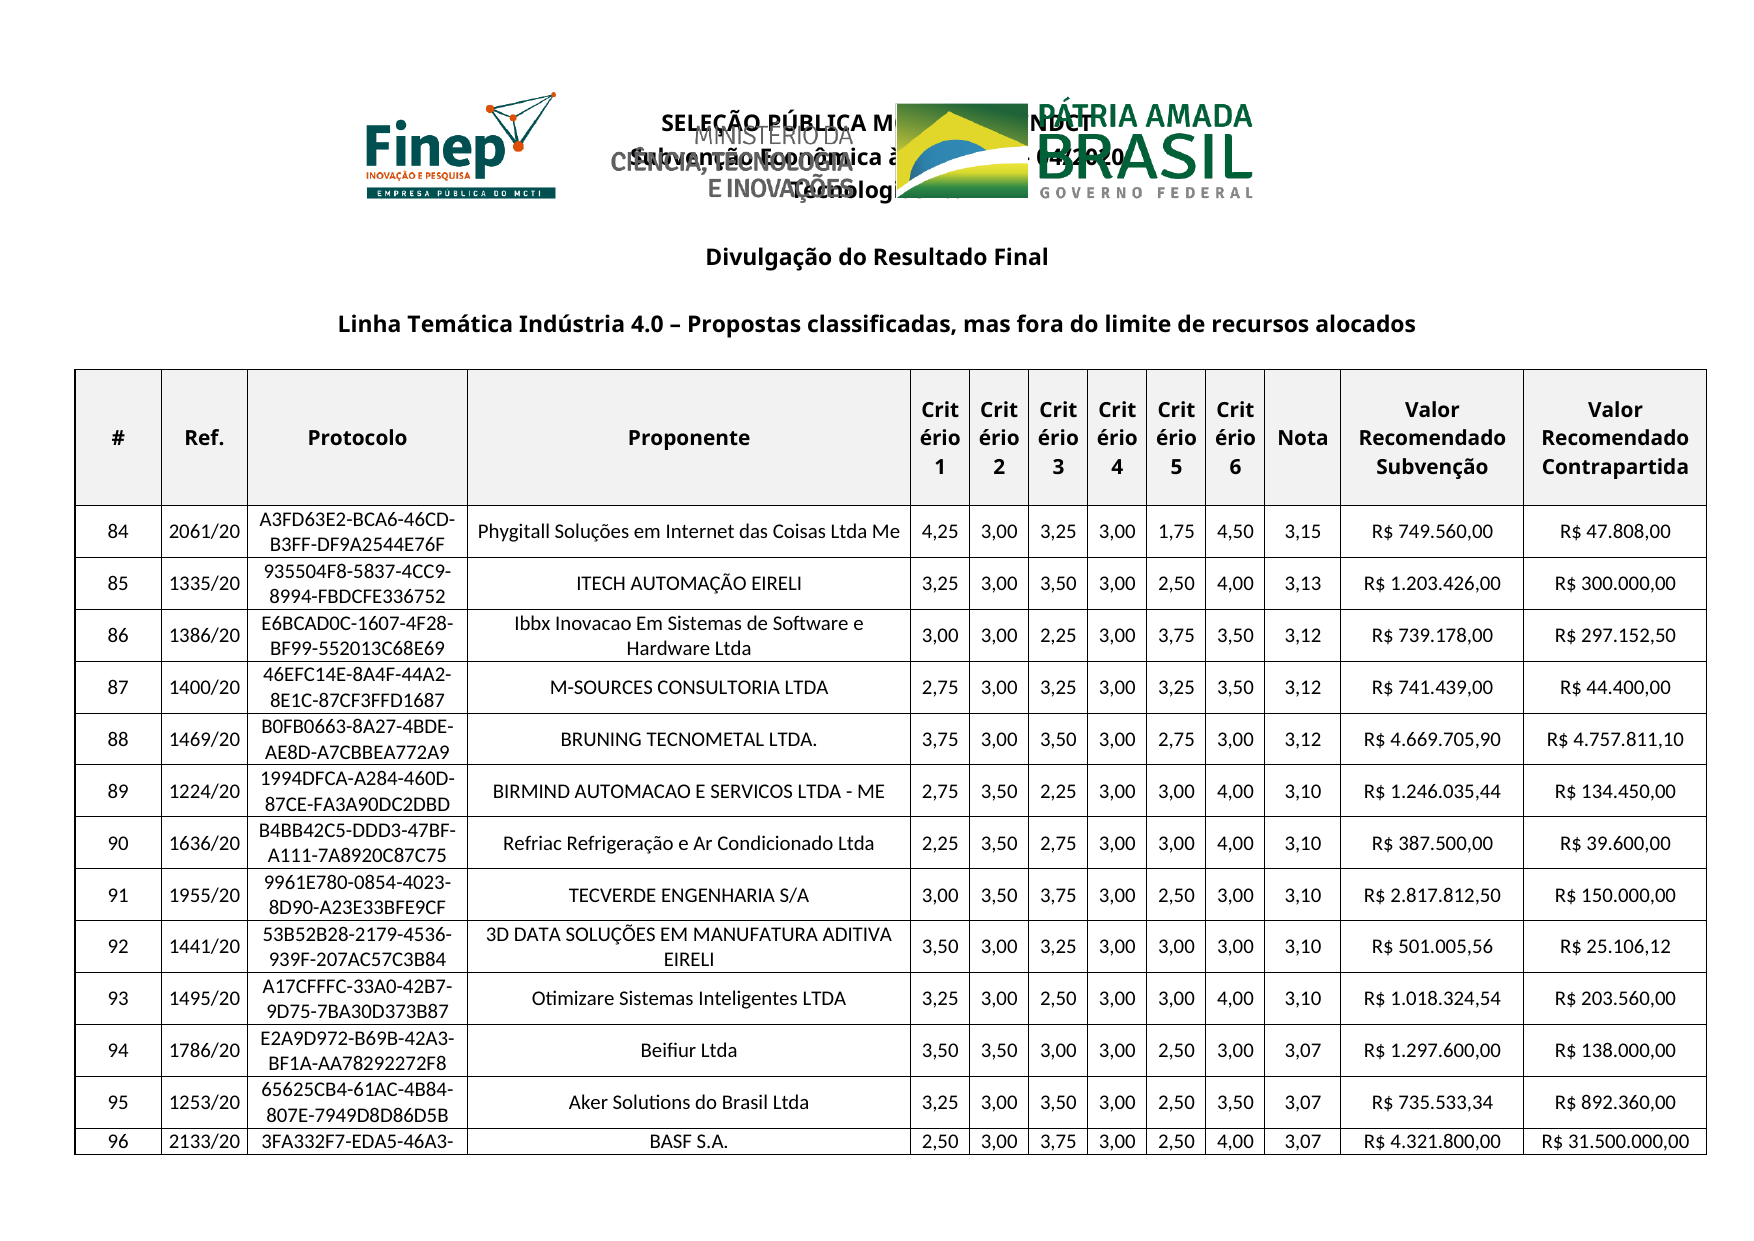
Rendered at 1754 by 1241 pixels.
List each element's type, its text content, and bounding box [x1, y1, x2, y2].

table_cell R$ 47.808,00 [1524, 506, 1706, 557]
table_cell 4,00 [1206, 558, 1264, 609]
table_cell 2,75 [911, 662, 969, 712]
table_cell M-SOURCES CONSULTORIA LTDA [468, 662, 910, 712]
table_header Critério 3 [1029, 370, 1087, 505]
table_cell 3,75 [1029, 869, 1087, 920]
table_cell 93 [76, 973, 161, 1024]
table_cell 2,25 [1029, 765, 1087, 816]
table_cell 3,00 [1206, 921, 1264, 972]
table_cell 46EFC14E-8A4F-44A2-8E1C-87CF3FFD1687 [248, 662, 467, 712]
table_cell 3,00 [1088, 506, 1146, 557]
table_cell R$ 501.005,56 [1341, 921, 1523, 972]
table_cell A17CFFFC-33A0-42B7-9D75-7BA30D373B87 [248, 973, 467, 1024]
table_cell 3,13 [1265, 558, 1340, 609]
table_cell BASF S.A. [468, 1129, 910, 1154]
table_header Critério 1 [911, 370, 969, 505]
table_cell 2,25 [911, 817, 969, 868]
table_cell 85 [76, 558, 161, 609]
table_cell 3,00 [1088, 869, 1146, 920]
table_cell 3,00 [1147, 973, 1205, 1024]
table_cell 3,50 [970, 869, 1028, 920]
table_cell 92 [76, 921, 161, 972]
table_cell E6BCAD0C-1607-4F28-BF99-552013C68E69 [248, 610, 467, 661]
table_cell 3,00 [1147, 921, 1205, 972]
table_cell 3,00 [1147, 765, 1205, 816]
table_cell 3,25 [1147, 662, 1205, 712]
table_cell 3FA332F7-EDA5-46A3- [248, 1129, 467, 1154]
table_header Protocolo [248, 370, 467, 505]
table_cell 3,00 [970, 506, 1028, 557]
table_cell 89 [76, 765, 161, 816]
table_cell 95 [76, 1077, 161, 1127]
table_cell 2,50 [1147, 1129, 1205, 1154]
table_cell 3,07 [1265, 1129, 1340, 1154]
table_cell 935504F8-5837-4CC9-8994-FBDCFE336752 [248, 558, 467, 609]
table_cell 3,00 [1088, 1025, 1146, 1076]
table_cell R$ 44.400,00 [1524, 662, 1706, 712]
table_cell 1786/20 [162, 1025, 247, 1076]
table_cell 3,50 [970, 1025, 1028, 1076]
table_cell 3,00 [1206, 714, 1264, 764]
table_cell 88 [76, 714, 161, 764]
table_cell 3,50 [1029, 714, 1087, 764]
table_cell 84 [76, 506, 161, 557]
table_cell 3,12 [1265, 610, 1340, 661]
table_cell 3,50 [970, 765, 1028, 816]
table_cell A3FD63E2-BCA6-46CD-B3FF-DF9A2544E76F [248, 506, 467, 557]
table_cell 3,75 [1147, 610, 1205, 661]
table_cell 9961E780-0854-4023-8D90-A23E33BFE9CF [248, 869, 467, 920]
table_cell 4,00 [1206, 765, 1264, 816]
table_cell 3,50 [1206, 1077, 1264, 1127]
table_cell 1335/20 [162, 558, 247, 609]
table_cell TECVERDE ENGENHARIA S/A [468, 869, 910, 920]
table_cell 2,50 [1147, 558, 1205, 609]
table_cell 1253/20 [162, 1077, 247, 1127]
table_cell Aker Solutions do Brasil Ltda [468, 1077, 910, 1127]
table_cell 3D DATA SOLUÇÕES EM MANUFATURA ADITIVA EIRELI [468, 921, 910, 972]
table_cell 3,00 [1206, 1025, 1264, 1076]
table_cell 2,50 [1147, 869, 1205, 920]
table_cell 1400/20 [162, 662, 247, 712]
table_cell R$ 739.178,00 [1341, 610, 1523, 661]
table_cell R$ 1.246.035,44 [1341, 765, 1523, 816]
table_cell 3,00 [970, 1077, 1028, 1127]
table_cell 3,00 [1088, 610, 1146, 661]
table_cell 1,75 [1147, 506, 1205, 557]
table_cell 3,10 [1265, 921, 1340, 972]
table_cell 3,00 [1088, 1077, 1146, 1127]
table_cell 1441/20 [162, 921, 247, 972]
table_cell R$ 134.450,00 [1524, 765, 1706, 816]
table_cell 3,00 [1088, 973, 1146, 1024]
table_cell R$ 1.297.600,00 [1341, 1025, 1523, 1076]
table_cell R$ 31.500.000,00 [1524, 1129, 1706, 1154]
table_cell 3,50 [1206, 662, 1264, 712]
table_cell R$ 387.500,00 [1341, 817, 1523, 868]
table_cell 3,50 [911, 1025, 969, 1076]
table_cell Phygitall Soluções em Internet das Coisas Ltda Me [468, 506, 910, 557]
table_cell 3,00 [911, 610, 969, 661]
table_cell R$ 25.106,12 [1524, 921, 1706, 972]
table_cell R$ 892.360,00 [1524, 1077, 1706, 1127]
table_header Critério 5 [1147, 370, 1205, 505]
table_header # [76, 370, 161, 505]
table_cell 3,75 [1029, 1129, 1087, 1154]
table_cell 4,25 [911, 506, 969, 557]
table_cell 1495/20 [162, 973, 247, 1024]
table_cell 2,50 [1029, 973, 1087, 1024]
table_cell 3,50 [1206, 610, 1264, 661]
table_cell 2,50 [911, 1129, 969, 1154]
table_header Valor Recomendado Subvenção [1341, 370, 1523, 505]
table_cell 3,00 [1088, 765, 1146, 816]
table_cell 3,50 [970, 817, 1028, 868]
table_cell 4,00 [1206, 973, 1264, 1024]
table_cell 3,00 [970, 558, 1028, 609]
table_cell 3,00 [1029, 1025, 1087, 1076]
table_cell 3,00 [970, 921, 1028, 972]
table_cell R$ 735.533,34 [1341, 1077, 1523, 1127]
table_cell 2,75 [1147, 714, 1205, 764]
table_cell 87 [76, 662, 161, 712]
table_header Proponente [468, 370, 910, 505]
table_cell 2,25 [1029, 610, 1087, 661]
table_cell 2,50 [1147, 1077, 1205, 1127]
table_cell 3,50 [1029, 558, 1087, 609]
table_cell 2133/20 [162, 1129, 247, 1154]
table_cell 1469/20 [162, 714, 247, 764]
table_cell 3,10 [1265, 869, 1340, 920]
table_cell 94 [76, 1025, 161, 1076]
table_cell R$ 39.600,00 [1524, 817, 1706, 868]
table_cell 91 [76, 869, 161, 920]
table_cell E2A9D972-B69B-42A3-BF1A-AA78292272F8 [248, 1025, 467, 1076]
table_cell 1386/20 [162, 610, 247, 661]
table_cell 1994DFCA-A284-460D-87CE-FA3A90DC2DBD [248, 765, 467, 816]
table_cell BIRMIND AUTOMACAO E SERVICOS LTDA - ME [468, 765, 910, 816]
table_cell 65625CB4-61AC-4B84-807E-7949D8D86D5B [248, 1077, 467, 1127]
table_header Critério 6 [1206, 370, 1264, 505]
table_cell 53B52B28-2179-4536-939F-207AC57C3B84 [248, 921, 467, 972]
table_cell 2,75 [911, 765, 969, 816]
table_cell 3,10 [1265, 973, 1340, 1024]
table_cell R$ 150.000,00 [1524, 869, 1706, 920]
table_cell 3,75 [911, 714, 969, 764]
table_cell 3,00 [1088, 662, 1146, 712]
table_cell ITECH AUTOMAÇÃO EIRELI [468, 558, 910, 609]
table_cell 90 [76, 817, 161, 868]
table_cell 3,00 [1088, 817, 1146, 868]
table_cell Ibbx Inovacao Em Sistemas de Software e Hardware Ltda [468, 610, 910, 661]
table_cell B0FB0663-8A27-4BDE-AE8D-A7CBBEA772A9 [248, 714, 467, 764]
table_cell Beifiur Ltda [468, 1025, 910, 1076]
table_cell R$ 1.018.324,54 [1341, 973, 1523, 1024]
table_cell 2,75 [1029, 817, 1087, 868]
table_cell R$ 203.560,00 [1524, 973, 1706, 1024]
table_cell 3,25 [1029, 662, 1087, 712]
table_cell 3,12 [1265, 714, 1340, 764]
table_cell Otimizare Sistemas Inteligentes LTDA [468, 973, 910, 1024]
table_cell 3,10 [1265, 765, 1340, 816]
table_cell R$ 138.000,00 [1524, 1025, 1706, 1076]
table_cell 3,07 [1265, 1077, 1340, 1127]
table_cell 3,00 [1206, 869, 1264, 920]
table_cell R$ 749.560,00 [1341, 506, 1523, 557]
table_cell 2,50 [1147, 1025, 1205, 1076]
table_cell 3,50 [911, 921, 969, 972]
table_cell 3,00 [970, 662, 1028, 712]
table_header Ref. [162, 370, 247, 505]
table_cell 1636/20 [162, 817, 247, 868]
table_cell 3,00 [1088, 921, 1146, 972]
table_cell 3,00 [1147, 817, 1205, 868]
table_cell R$ 4.669.705,90 [1341, 714, 1523, 764]
table_header Nota [1265, 370, 1340, 505]
table_cell 96 [76, 1129, 161, 1154]
table_cell 3,25 [911, 1077, 969, 1127]
table_cell 3,00 [1088, 714, 1146, 764]
table_header Valor Recomendado Contrapartida [1524, 370, 1706, 505]
table_cell R$ 4.757.811,10 [1524, 714, 1706, 764]
table_header Critério 2 [970, 370, 1028, 505]
table_cell 3,00 [1088, 558, 1146, 609]
table_cell R$ 300.000,00 [1524, 558, 1706, 609]
table_cell 2061/20 [162, 506, 247, 557]
table_cell BRUNING TECNOMETAL LTDA. [468, 714, 910, 764]
table_cell 3,15 [1265, 506, 1340, 557]
table_cell 3,07 [1265, 1025, 1340, 1076]
table_cell 3,00 [970, 714, 1028, 764]
table_cell R$ 2.817.812,50 [1341, 869, 1523, 920]
table_cell 4,50 [1206, 506, 1264, 557]
table_cell 3,00 [970, 973, 1028, 1024]
table_cell 3,00 [970, 610, 1028, 661]
table_cell 3,25 [911, 558, 969, 609]
table_cell 3,10 [1265, 817, 1340, 868]
table_cell R$ 1.203.426,00 [1341, 558, 1523, 609]
table_cell 3,25 [1029, 921, 1087, 972]
table_cell 1955/20 [162, 869, 247, 920]
table_cell 4,00 [1206, 817, 1264, 868]
table_cell 3,12 [1265, 662, 1340, 712]
table_cell B4BB42C5-DDD3-47BF-A111-7A8920C87C75 [248, 817, 467, 868]
table_cell 86 [76, 610, 161, 661]
table_cell R$ 741.439,00 [1341, 662, 1523, 712]
table_cell 3,50 [1029, 1077, 1087, 1127]
table_cell 1224/20 [162, 765, 247, 816]
table_cell 3,25 [1029, 506, 1087, 557]
table_cell 3,00 [1088, 1129, 1146, 1154]
table_cell 4,00 [1206, 1129, 1264, 1154]
table_cell Refriac Refrigeração e Ar Condicionado Ltda [468, 817, 910, 868]
table_cell 3,00 [970, 1129, 1028, 1154]
table_header Critério 4 [1088, 370, 1146, 505]
table_cell R$ 297.152,50 [1524, 610, 1706, 661]
table_cell 3,25 [911, 973, 969, 1024]
table_cell R$ 4.321.800,00 [1341, 1129, 1523, 1154]
table_cell 3,00 [911, 869, 969, 920]
